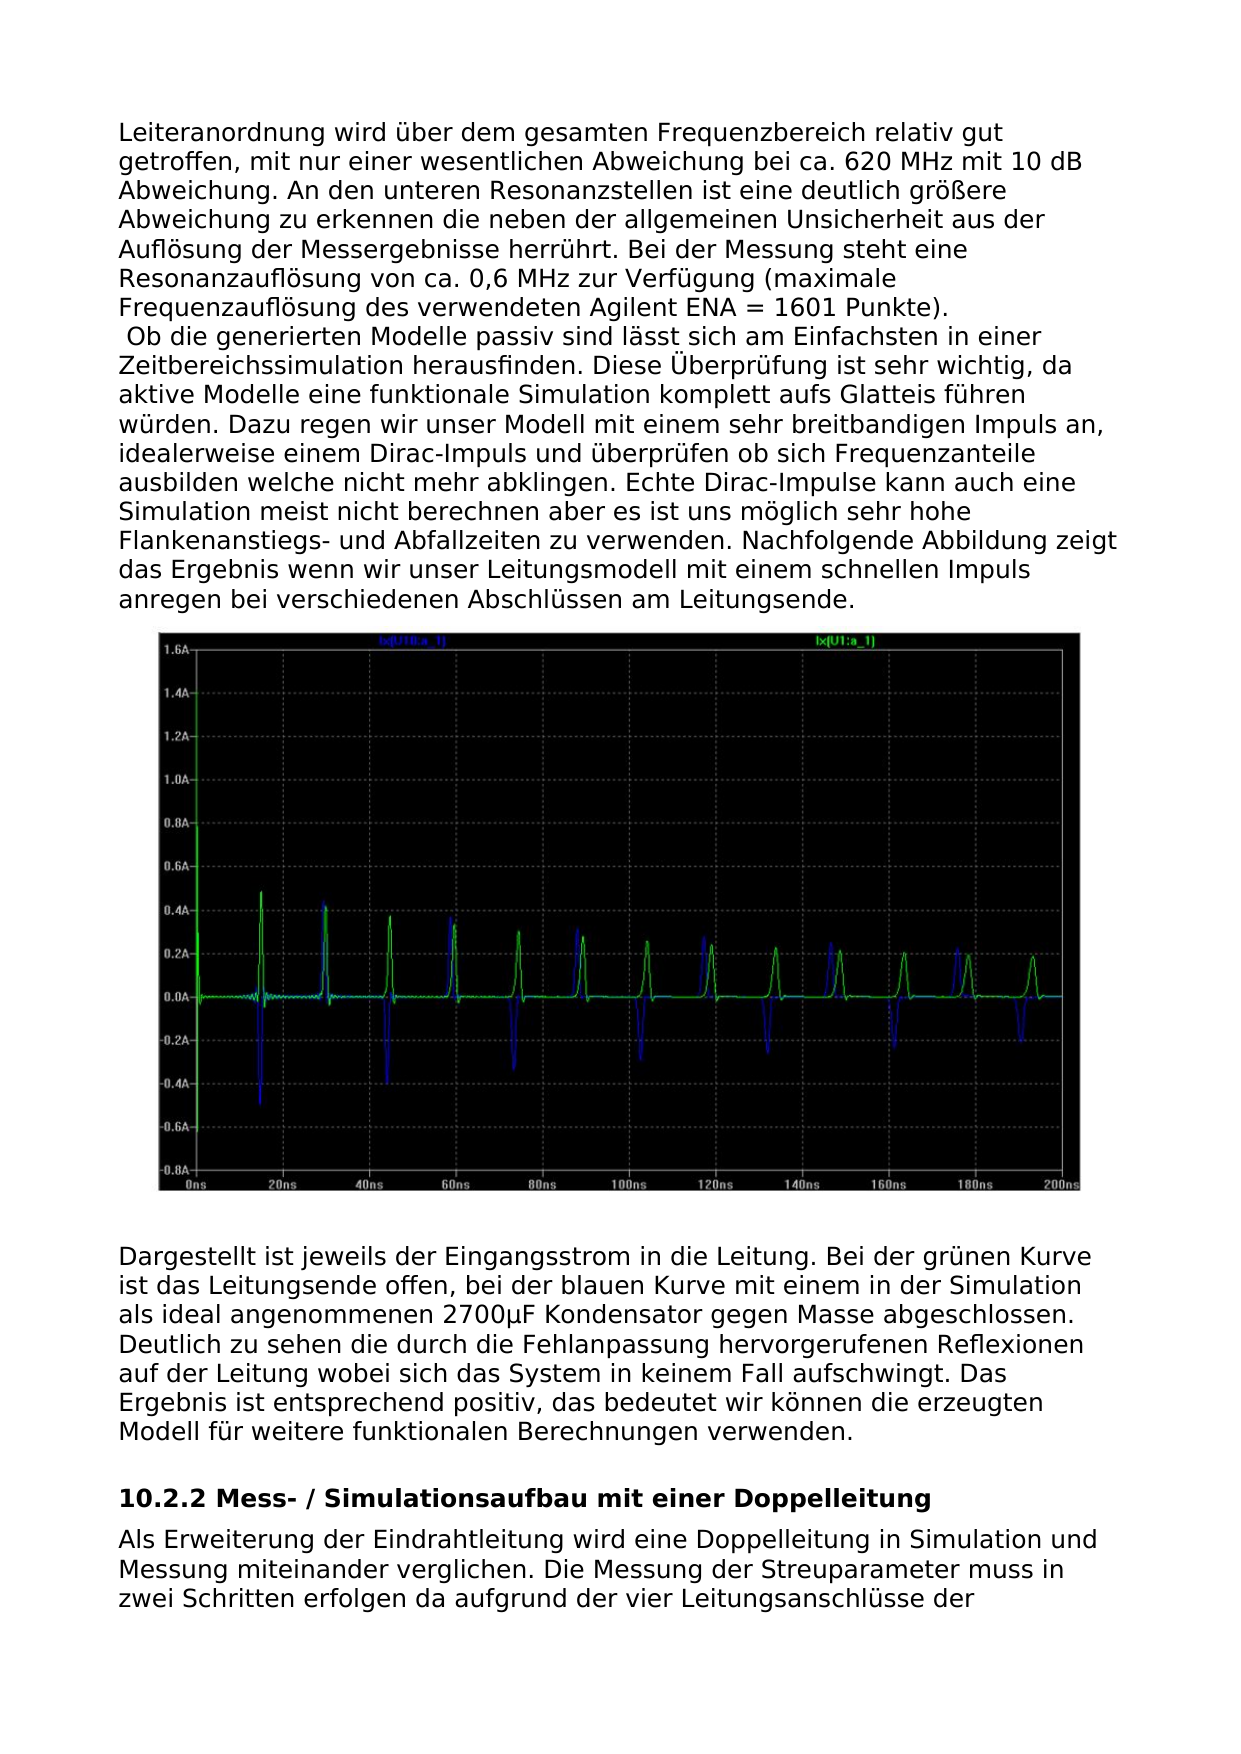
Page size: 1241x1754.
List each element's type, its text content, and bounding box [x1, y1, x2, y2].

picture [151, 626, 1089, 1201]
text Leiteranordnung wird über dem gesamten Frequenzbereich relativ gut getroffen, mit nur einer wesentlichen Abweichung bei ca. 620 MHz mit 10 dB Abweichung. An den unteren Resonanzstellen ist eine deutlich größere Abweichung zu erkennen die neben der allgemeinen Unsicherheit aus der Auflösung der Messergebnisse herrührt. Bei der Messung steht eine Resonanzauflösung von ca. 0,6 MHz zur Verfügung (maximale Frequenzauflösung des verwendeten Agilent ENA = 1601 Punkte). Ob die generierten Modelle passiv sind lässt sich am Einfachsten in einer Zeitbereichssimulation herausfinden. Diese Überprüfung ist sehr wichtig, da aktive Modelle eine funktionale Simulation komplett aufs Glatteis führen würden. Dazu regen wir unser Modell mit einem sehr breitbandigen Impuls an, idealerweise einem Dirac-Impuls und überprüfen ob sich Frequenzanteile ausbilden welche nicht mehr abklingen. Echte Dirac-Impulse kann auch eine Simulation meist nicht berechnen aber es ist uns möglich sehr hohe Flankenanstiegs- und Abfallzeiten zu verwenden. Nachfolgende Abbildung zeigt das Ergebnis wenn wir unser Leitungsmodell mit einem schnellen Impuls anregen bei verschiedenen Abschlüssen am Leitungsende. [118, 118, 1122, 614]
text Dargestellt ist jeweils der Eingangsstrom in die Leitung. Bei der grünen Kurve ist das Leitungsende offen, bei der blauen Kurve mit einem in der Simulation als ideal angenommenen 2700µF Kondensator gegen Masse abgeschlossen. Deutlich zu sehen die durch die Fehlanpassung hervorgerufenen Reflexionen auf der Leitung wobei sich das System in keinem Fall aufschwingt. Das Ergebnis ist entsprechend positiv, das bedeutet wir können die erzeugten Modell für weitere funktionalen Berechnungen verwenden. [118, 1242, 1122, 1446]
subtitle 10.2.2 Mess- / Simulationsaufbau mit einer Doppelleitung [118, 1484, 1122, 1513]
text Als Erweiterung der Eindrahtleitung wird eine Doppelleitung in Simulation und Messung miteinander verglichen. Die Messung der Streuparameter muss in zwei Schritten erfolgen da aufgrund der vier Leitungsanschlüsse der [118, 1526, 1122, 1613]
